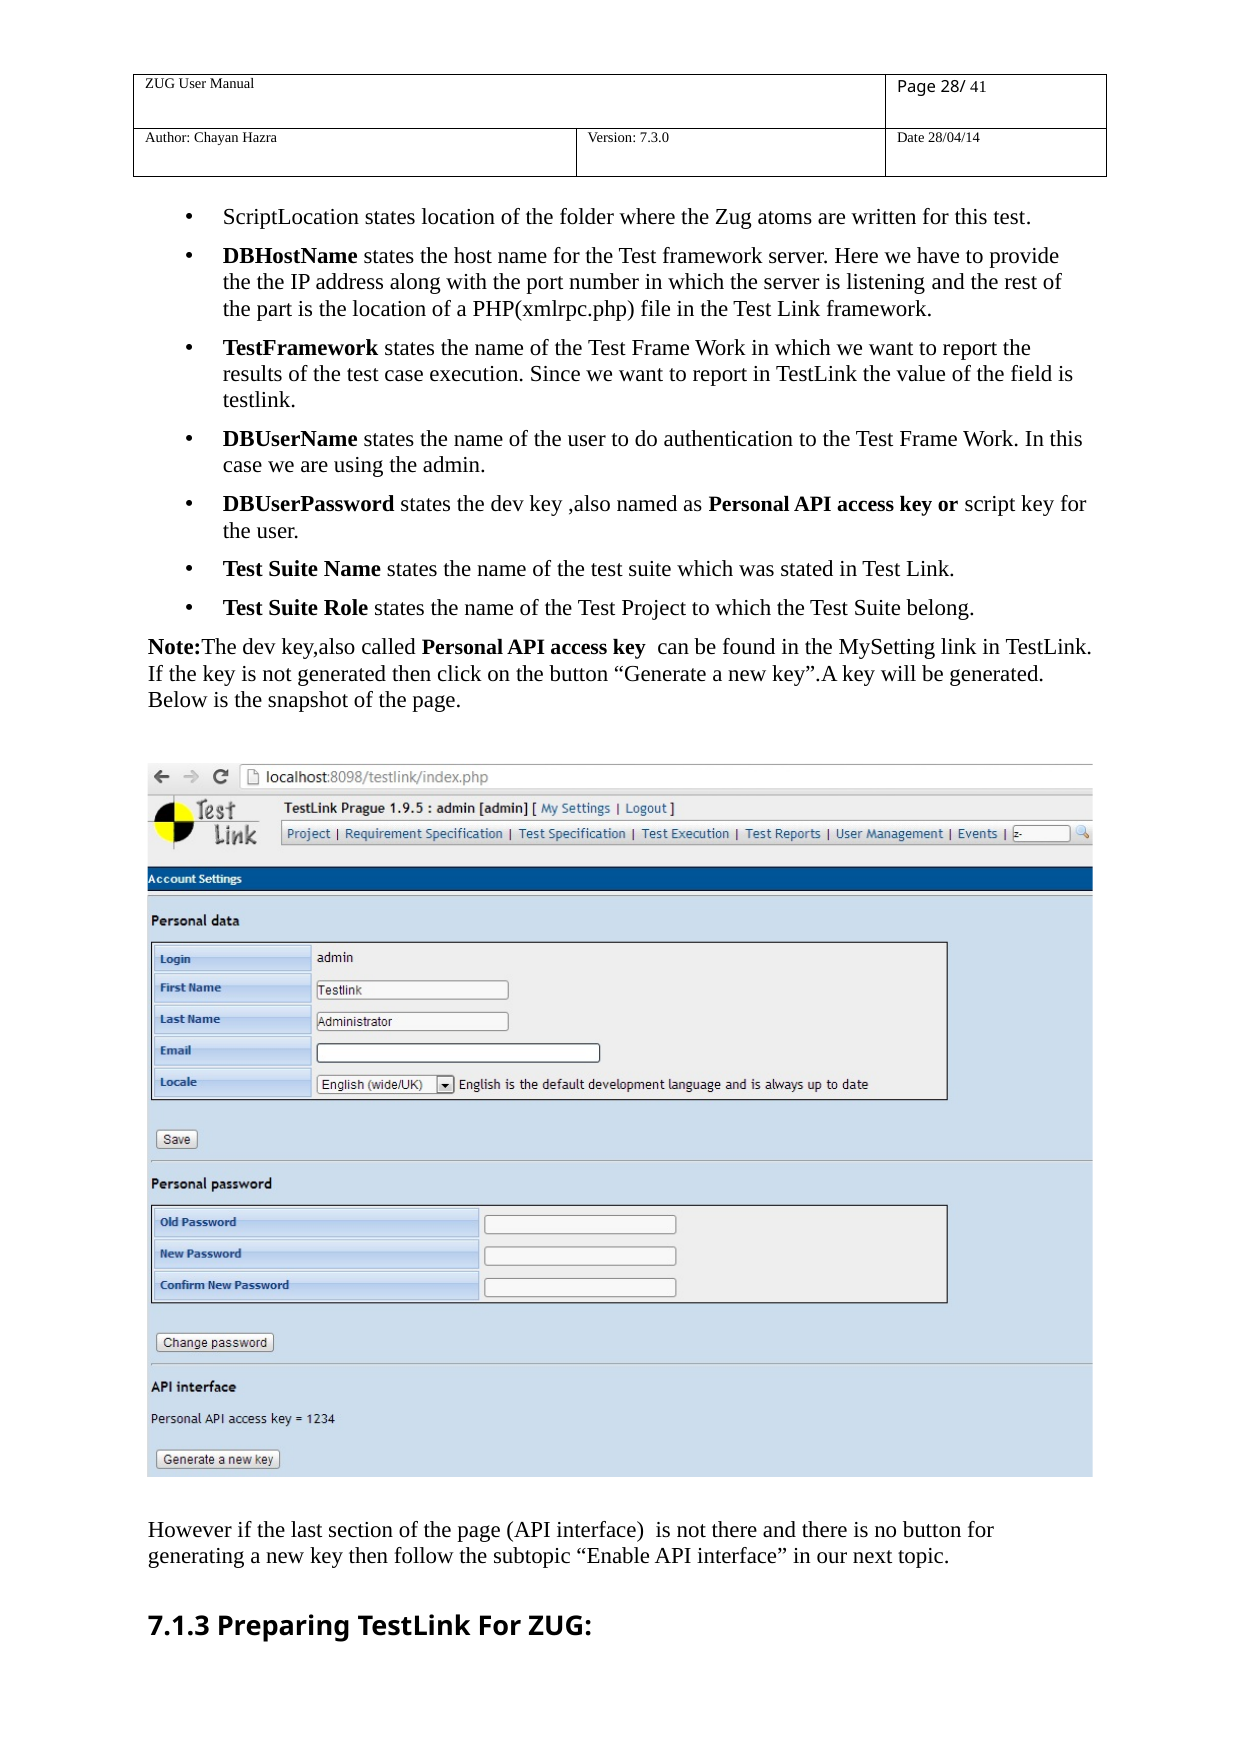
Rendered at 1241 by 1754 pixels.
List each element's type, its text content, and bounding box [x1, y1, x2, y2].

list DBUserName states the name of the user to do authentication to the Test Frame Work. In this case we are using the admin. [185, 425, 1092, 478]
text However if the last section of the page (API interface) is not there and there is no button for generating a new key then follow the subtopic “Enable API interface” in our next topic. [148, 1516, 1092, 1569]
picture [147, 763, 1093, 1477]
list Test Suite Name states the name of the test suite which was stated in Test Link. [185, 556, 1092, 582]
list Test Suite Role states the name of the Test Project to which the Test Suite belong. [185, 594, 1092, 621]
list DBUserPassword states the dev key ,also named as Personal API access key or script key for the user. [185, 490, 1092, 543]
text Note:The dev key,also called Personal API access key can be found in the MySetting link in TestLink. If the key is not generated then click on the button “Generate a new key”.A key will be generated. Below is the snapshot of the page. [148, 633, 1092, 712]
subtitle 7.1.3 Preparing TestLink For ZUG: [148, 1606, 1092, 1643]
list DBHostName states the host name for the Test framework server. Here we have to provide the the IP address along with the port number in which the server is listening and the rest of the part is the location of a PHP(xmlrpc.php) file in the Test Link framework. [185, 242, 1092, 321]
list TestFramework states the name of the Test Frame Work in which we want to report the results of the test case execution. Since we want to report in TestLink the value of the field is testlink. [185, 333, 1092, 413]
list ScriptLocation states location of the folder where the Zug atoms are written for this test. [185, 203, 1092, 229]
